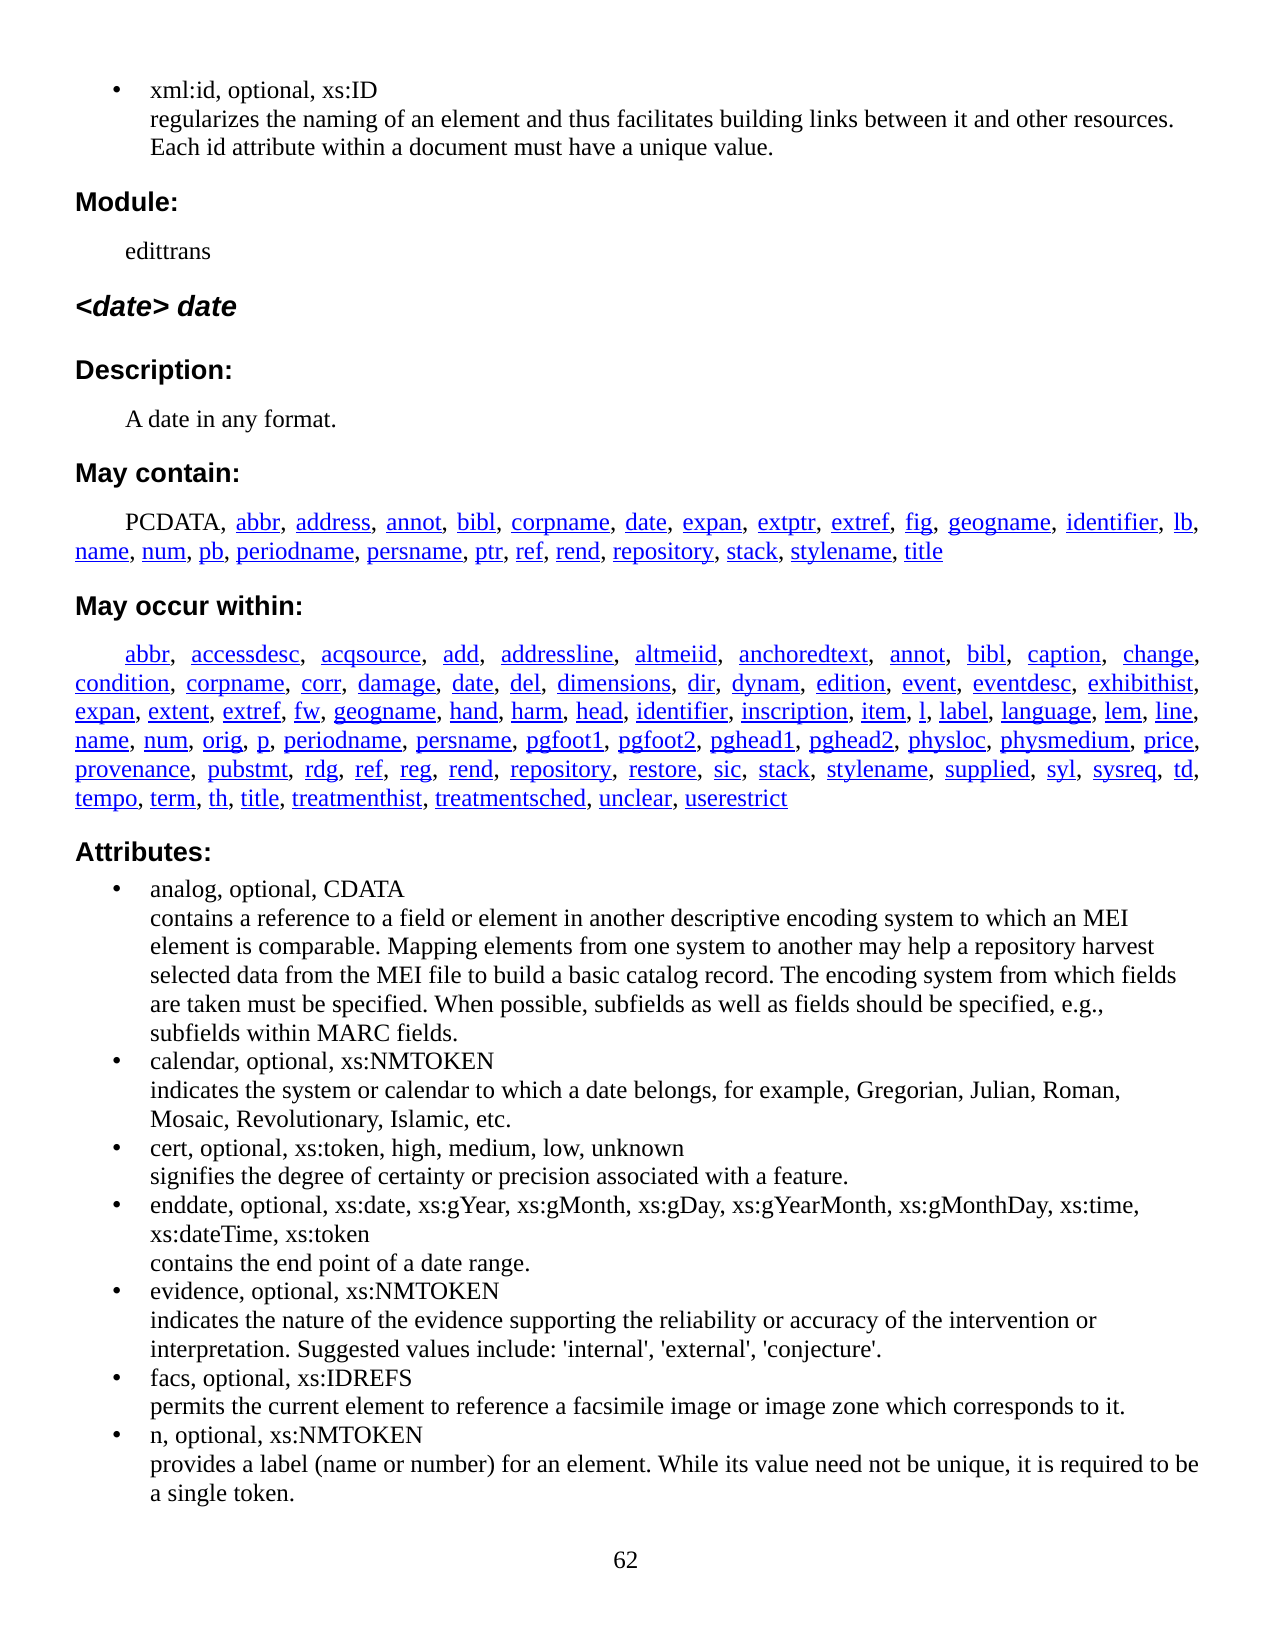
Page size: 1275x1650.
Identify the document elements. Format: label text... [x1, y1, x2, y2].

text edittrans [75, 236, 1200, 264]
subtitle Description: [75, 354, 1200, 386]
list enddate, optional, xs:date, xs:gYear, xs:gMonth, xs:gDay, xs:gYearMonth, xs:gMonthDay, xs:time, xs:dateTime, xs:token contains the end point of a date range. [112, 1190, 1200, 1276]
text A date in any format. [75, 404, 1200, 432]
subtitle May contain: [75, 457, 1200, 489]
subtitle <date> date [75, 289, 1200, 323]
list facs, optional, xs:IDREFS permits the current element to reference a facsimile image or image zone which corresponds to it. [112, 1363, 1200, 1420]
list evidence, optional, xs:NMTOKEN indicates the nature of the evidence supporting the reliability or accuracy of the intervention or interpretation. Suggested values include: 'internal', 'external', 'conjecture'. [112, 1276, 1200, 1363]
list xml:id, optional, xs:ID regularizes the naming of an element and thus facilitates building links between it and other resources. Each id attribute within a document must have a unique value. [112, 75, 1200, 161]
list cert, optional, xs:token, high, medium, low, unknown signifies the degree of certainty or precision associated with a feature. [112, 1133, 1200, 1190]
list calendar, optional, xs:NMTOKEN indicates the system or calendar to which a date belongs, for example, Gregorian, Julian, Roman, Mosaic, Revolutionary, Islamic, etc. [112, 1046, 1200, 1133]
subtitle Attributes: [75, 836, 1200, 868]
text PCDATA, abbr, address, annot, bibl, corpname, date, expan, extptr, extref, fig, geogname, identifier, lb, name, num, pb, periodname, persname, ptr, ref, rend, repository, stack, stylename, title [75, 507, 1200, 564]
subtitle Module: [75, 186, 1200, 217]
list analog, optional, CDATA contains a reference to a field or element in another descriptive encoding system to which an MEI element is comparable. Mapping elements from one system to another may help a repository harvest selected data from the MEI file to build a basic catalog record. The encoding system from which fields are taken must be specified. When possible, subfields as well as fields should be specified, e.g., subfields within MARC fields. [112, 874, 1200, 1046]
subtitle May occur within: [75, 589, 1200, 621]
list n, optional, xs:NMTOKEN provides a label (name or number) for an element. While its value need not be unique, it is required to be a single token. [112, 1420, 1200, 1506]
text abbr, accessdesc, acqsource, add, addressline, altmeiid, anchoredtext, annot, bibl, caption, change, condition, corpname, corr, damage, date, del, dimensions, dir, dynam, edition, event, eventdesc, exhibithist, expan, extent, extref, fw, geogname, hand, harm, head, identifier, inscription, item, l, label, language, lem, line, name, num, orig, p, periodname, persname, pgfoot1, pgfoot2, pghead1, pghead2, physloc, physmedium, price, provenance, pubstmt, rdg, ref, reg, rend, repository, restore, sic, stack, stylename, supplied, syl, sysreq, td, tempo, term, th, title, treatmenthist, treatmentsched, unclear, userestrict [75, 639, 1200, 811]
